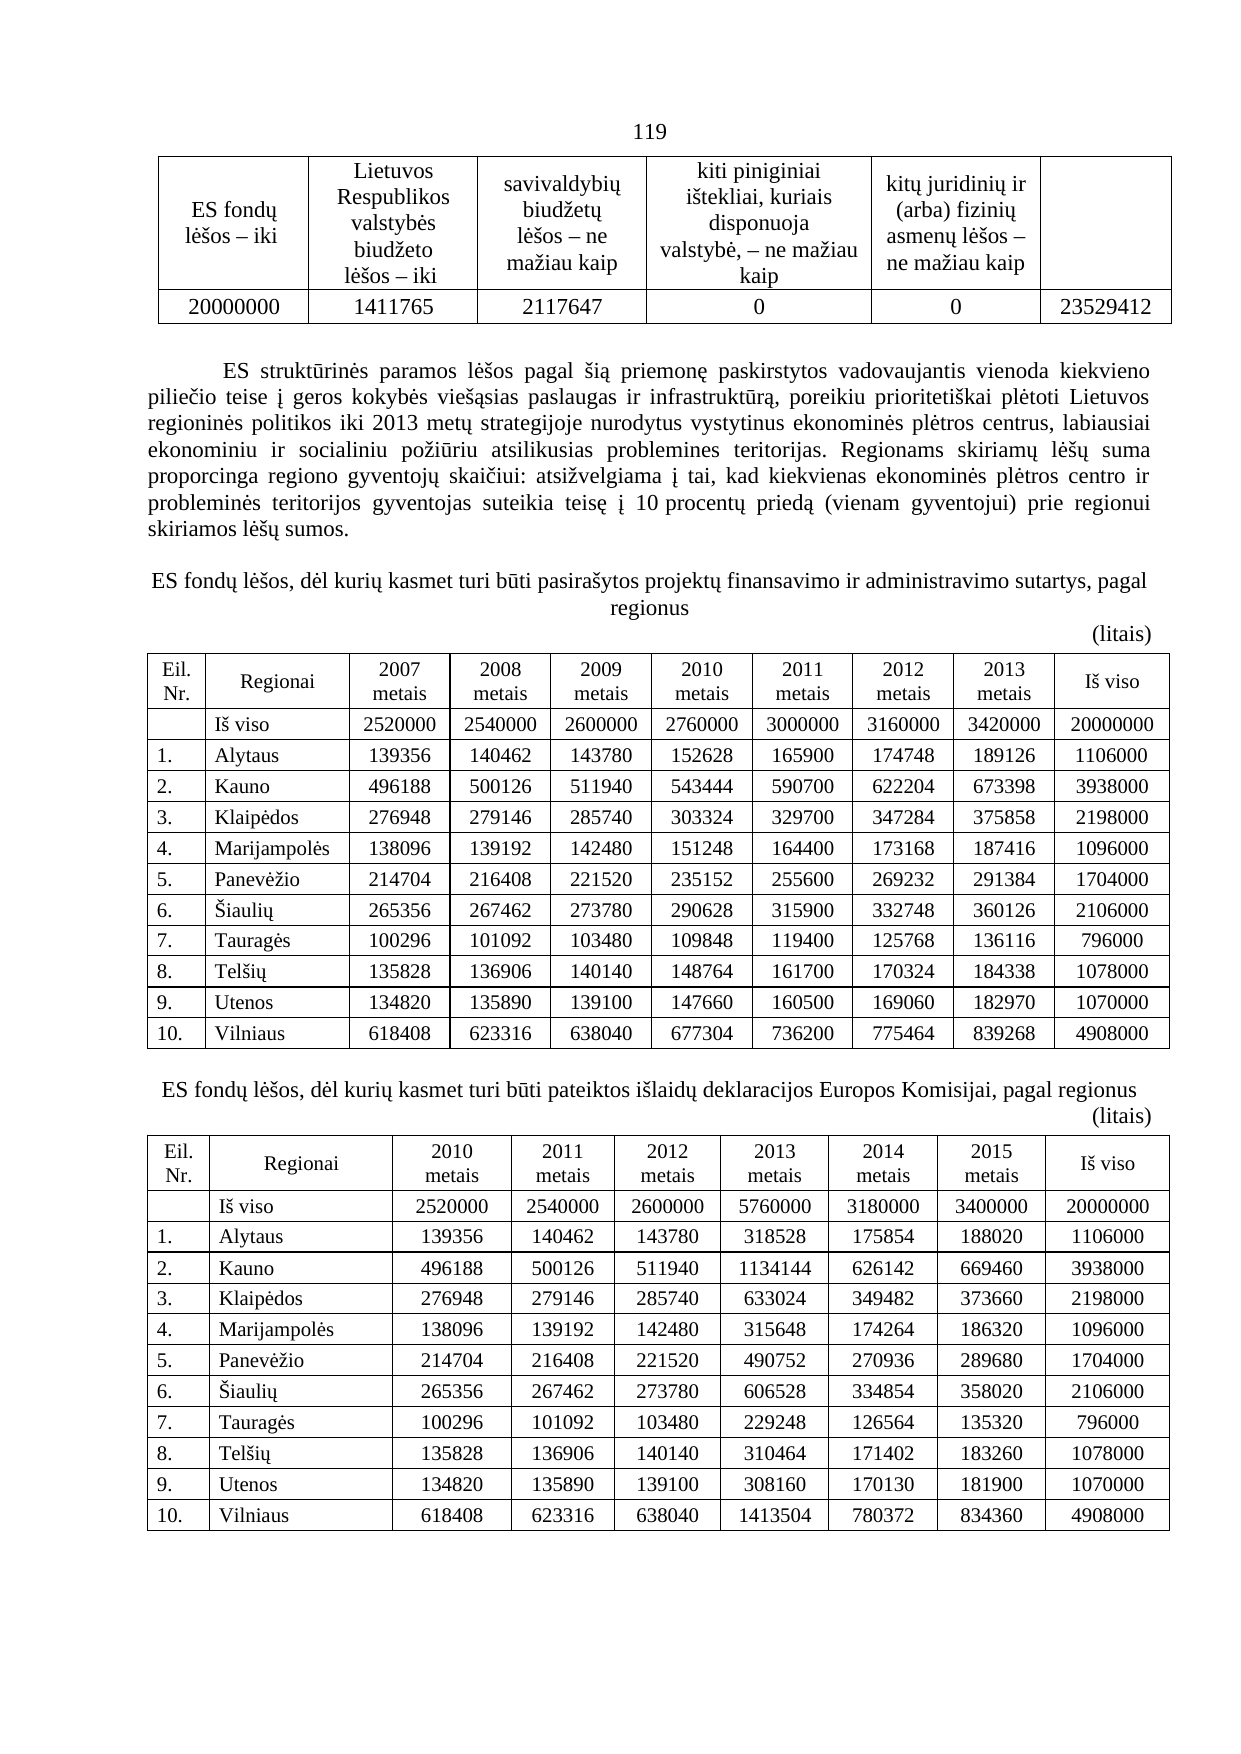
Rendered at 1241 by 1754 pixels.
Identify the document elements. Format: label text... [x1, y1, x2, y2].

table_cell 1078000 [1046, 1438, 1169, 1468]
table_cell 182970 [954, 988, 1054, 1017]
table_cell 315648 [721, 1314, 828, 1344]
table_cell 175854 [829, 1222, 937, 1251]
table_header Iš viso [1046, 1136, 1169, 1189]
table_cell 1134144 [721, 1253, 828, 1282]
table_cell 2198000 [1046, 1284, 1169, 1313]
table_cell Iš viso [206, 709, 349, 739]
table_cell 100296 [393, 1407, 511, 1437]
table_cell 290628 [652, 895, 752, 924]
table_cell 2198000 [1055, 802, 1169, 832]
table_cell 677304 [652, 1018, 752, 1048]
table_cell Tauragės [206, 926, 349, 955]
table_cell 490752 [721, 1345, 828, 1375]
table_cell 143780 [551, 740, 651, 770]
table_header Iš viso [1055, 654, 1169, 708]
table_header 2011 metais [512, 1136, 614, 1189]
table_cell Utenos [210, 1469, 392, 1499]
table_cell 1411765 [309, 290, 477, 323]
table_cell Marijampolės [206, 833, 349, 863]
table_cell 796000 [1055, 926, 1169, 955]
table_cell 2760000 [652, 709, 752, 739]
table_cell 214704 [393, 1345, 511, 1375]
table_header 2009 metais [551, 654, 651, 708]
table_cell 235152 [652, 864, 752, 893]
table_cell Iš viso [210, 1191, 392, 1221]
table_cell 173168 [853, 833, 953, 863]
table_cell kiti piniginiai ištekliai, kuriais disponuoja valstybė, – ne mažiau kaip [647, 157, 871, 288]
table_cell 135828 [393, 1438, 511, 1468]
table_cell 214704 [350, 864, 449, 893]
table_cell 139192 [451, 833, 550, 863]
table_cell 229248 [721, 1407, 828, 1437]
table_cell Klaipėdos [206, 802, 349, 832]
table_cell 329700 [753, 802, 852, 832]
table_header 2010 metais [393, 1136, 511, 1189]
table_cell 347284 [853, 802, 953, 832]
table_cell 736200 [753, 1018, 852, 1048]
table_cell 626142 [829, 1253, 937, 1282]
table_cell Tauragės [210, 1407, 392, 1437]
table_cell 4908000 [1046, 1500, 1169, 1530]
table_cell 164400 [753, 833, 852, 863]
table_cell [148, 1191, 209, 1221]
table_cell 183260 [938, 1438, 1045, 1468]
table_header 2014 metais [829, 1136, 937, 1189]
table_cell 1096000 [1046, 1314, 1169, 1344]
table_cell 3420000 [954, 709, 1054, 739]
table_cell 2106000 [1055, 895, 1169, 924]
table_cell 265356 [393, 1376, 511, 1406]
table_cell Kauno [210, 1253, 392, 1282]
table_cell 267462 [512, 1376, 614, 1406]
table_cell 6. [148, 1376, 209, 1406]
table_cell 135890 [451, 988, 550, 1017]
table_cell ES fondų lėšos – iki [159, 157, 308, 288]
table_cell 138096 [350, 833, 449, 863]
table_cell 10. [148, 1500, 209, 1530]
table_cell 834360 [938, 1500, 1045, 1530]
table_cell 174748 [853, 740, 953, 770]
table_cell 373660 [938, 1284, 1045, 1313]
table_cell 3938000 [1055, 771, 1169, 801]
table_cell 265356 [350, 895, 449, 924]
table_cell 2520000 [350, 709, 449, 739]
table_cell 839268 [954, 1018, 1054, 1048]
table_cell 3000000 [753, 709, 852, 739]
table_cell 161700 [753, 956, 852, 986]
table_cell 618408 [350, 1018, 449, 1048]
table_cell 151248 [652, 833, 752, 863]
table_cell 216408 [512, 1345, 614, 1375]
table_cell 590700 [753, 771, 852, 801]
table_cell 135828 [350, 956, 449, 986]
table_cell 143780 [615, 1222, 720, 1251]
table_cell Marijampolės [210, 1314, 392, 1344]
table_cell 270936 [829, 1345, 937, 1375]
table_cell 8. [148, 1438, 209, 1468]
table_cell Panevėžio [206, 864, 349, 893]
table_header Eil. Nr. [148, 1136, 209, 1189]
table_cell 9. [148, 1469, 209, 1499]
table_cell 289680 [938, 1345, 1045, 1375]
table_header 2012 metais [615, 1136, 720, 1189]
table_header 2013 metais [954, 654, 1054, 708]
table_cell 315900 [753, 895, 852, 924]
table_cell 500126 [451, 771, 550, 801]
table_cell 4908000 [1055, 1018, 1169, 1048]
table_cell 0 [647, 290, 871, 323]
table_cell Šiaulių [210, 1376, 392, 1406]
table_cell 169060 [853, 988, 953, 1017]
table_cell 135890 [512, 1469, 614, 1499]
table_cell 187416 [954, 833, 1054, 863]
table_cell 1096000 [1055, 833, 1169, 863]
table_cell [148, 709, 205, 739]
table_cell 109848 [652, 926, 752, 955]
text ES fondų lėšos, dėl kurių kasmet turi būti pasirašytos projektų finansavimo ir administravimo sutartys, pagal regionus [148, 568, 1152, 620]
table_cell 1. [148, 1222, 209, 1251]
table_cell 10. [148, 1018, 205, 1048]
table_cell 100296 [350, 926, 449, 955]
text (litais) [148, 620, 1152, 647]
table_cell 496188 [393, 1253, 511, 1282]
table_cell 152628 [652, 740, 752, 770]
table_cell 216408 [451, 864, 550, 893]
table_cell 1106000 [1055, 740, 1169, 770]
table_cell 796000 [1046, 1407, 1169, 1437]
table_header Eil. Nr. [148, 654, 205, 708]
table_cell Kauno [206, 771, 349, 801]
table_cell 140140 [615, 1438, 720, 1468]
table_cell 496188 [350, 771, 449, 801]
table_cell 2600000 [551, 709, 651, 739]
table_cell 375858 [954, 802, 1054, 832]
table_cell 2540000 [451, 709, 550, 739]
table_cell 500126 [512, 1253, 614, 1282]
table_cell 6. [148, 895, 205, 924]
table_cell 3938000 [1046, 1253, 1169, 1282]
table_header [1041, 157, 1171, 288]
table_cell 165900 [753, 740, 852, 770]
table_cell 140462 [512, 1222, 614, 1251]
text (litais) [148, 1102, 1152, 1128]
table_cell 255600 [753, 864, 852, 893]
table_cell 20000000 [1046, 1191, 1169, 1221]
table_cell 543444 [652, 771, 752, 801]
table_cell 303324 [652, 802, 752, 832]
table_cell Utenos [206, 988, 349, 1017]
table_cell 273780 [551, 895, 651, 924]
table_cell Klaipėdos [210, 1284, 392, 1313]
table_cell 142480 [551, 833, 651, 863]
table_cell kitų juridinių ir (arba) fizinių asmenų lėšos – ne mažiau kaip [872, 157, 1040, 288]
table_header 2015 metais [938, 1136, 1045, 1189]
table_cell 269232 [853, 864, 953, 893]
table_cell 136116 [954, 926, 1054, 955]
table_cell 136906 [451, 956, 550, 986]
table_cell Telšių [210, 1438, 392, 1468]
table_header 2011 metais [753, 654, 852, 708]
table_cell Alytaus [206, 740, 349, 770]
table_header Regionai [206, 654, 349, 708]
table_cell 170130 [829, 1469, 937, 1499]
table_cell Vilniaus [206, 1018, 349, 1048]
table_cell 673398 [954, 771, 1054, 801]
table_cell 134820 [393, 1469, 511, 1499]
table_cell 638040 [615, 1500, 720, 1530]
table_cell 276948 [350, 802, 449, 832]
table_cell 101092 [512, 1407, 614, 1437]
table_cell 142480 [615, 1314, 720, 1344]
table_cell 221520 [551, 864, 651, 893]
table_cell 780372 [829, 1500, 937, 1530]
table_header 2007 metais [350, 654, 449, 708]
table_cell 332748 [853, 895, 953, 924]
table_cell 606528 [721, 1376, 828, 1406]
table_cell 103480 [615, 1407, 720, 1437]
table_cell 5. [148, 1345, 209, 1375]
table_cell 349482 [829, 1284, 937, 1313]
table_cell 1704000 [1055, 864, 1169, 893]
table_cell Panevėžio [210, 1345, 392, 1375]
table_cell 273780 [615, 1376, 720, 1406]
table_cell 358020 [938, 1376, 1045, 1406]
table_cell 2117647 [478, 290, 646, 323]
table_cell 170324 [853, 956, 953, 986]
table_cell 633024 [721, 1284, 828, 1313]
table_cell 1070000 [1055, 988, 1169, 1017]
table_cell 279146 [512, 1284, 614, 1313]
table_cell 2600000 [615, 1191, 720, 1221]
table_cell 623316 [512, 1500, 614, 1530]
table_cell 140462 [451, 740, 550, 770]
table_cell 134820 [350, 988, 449, 1017]
table_cell 181900 [938, 1469, 1045, 1499]
table_cell 139356 [350, 740, 449, 770]
table_cell 20000000 [159, 290, 308, 323]
table_cell 147660 [652, 988, 752, 1017]
table_cell 360126 [954, 895, 1054, 924]
table_cell savivaldybių biudžetų lėšos – ne mažiau kaip [478, 157, 646, 288]
table_cell 184338 [954, 956, 1054, 986]
table_header 2012 metais [853, 654, 953, 708]
table_cell 8. [148, 956, 205, 986]
table_cell 3. [148, 802, 205, 832]
table_cell 511940 [551, 771, 651, 801]
table_cell 310464 [721, 1438, 828, 1468]
table_cell 1704000 [1046, 1345, 1169, 1375]
table_cell 188020 [938, 1222, 1045, 1251]
table_cell 318528 [721, 1222, 828, 1251]
table_cell 511940 [615, 1253, 720, 1282]
table_cell 2106000 [1046, 1376, 1169, 1406]
table_cell 1. [148, 740, 205, 770]
table_cell 139100 [551, 988, 651, 1017]
table_cell 291384 [954, 864, 1054, 893]
table_cell 138096 [393, 1314, 511, 1344]
table_cell 3160000 [853, 709, 953, 739]
table_cell 4. [148, 1314, 209, 1344]
table_cell 638040 [551, 1018, 651, 1048]
table_cell 101092 [451, 926, 550, 955]
table_cell 103480 [551, 926, 651, 955]
table_cell 3. [148, 1284, 209, 1313]
table_cell 125768 [853, 926, 953, 955]
table_cell 1106000 [1046, 1222, 1169, 1251]
table_cell 285740 [551, 802, 651, 832]
table_cell 189126 [954, 740, 1054, 770]
table_cell 618408 [393, 1500, 511, 1530]
table_cell 160500 [753, 988, 852, 1017]
table_cell Šiaulių [206, 895, 349, 924]
table_cell 174264 [829, 1314, 937, 1344]
table_cell 186320 [938, 1314, 1045, 1344]
table_cell 23529412 [1041, 290, 1171, 323]
table_cell 139100 [615, 1469, 720, 1499]
table_cell 2. [148, 771, 205, 801]
table_cell 2520000 [393, 1191, 511, 1221]
table_cell 7. [148, 1407, 209, 1437]
table_header 2010 metais [652, 654, 752, 708]
table_cell Alytaus [210, 1222, 392, 1251]
table_cell 775464 [853, 1018, 953, 1048]
table_cell 119400 [753, 926, 852, 955]
table_cell 5. [148, 864, 205, 893]
table_cell 171402 [829, 1438, 937, 1468]
text ES fondų lėšos, dėl kurių kasmet turi būti pateiktos išlaidų deklaracijos Europos Komisijai, pagal regionus [148, 1076, 1152, 1102]
table_cell Vilniaus [210, 1500, 392, 1530]
table_cell 669460 [938, 1253, 1045, 1282]
table_cell 5760000 [721, 1191, 828, 1221]
table_cell 285740 [615, 1284, 720, 1313]
table_cell 2540000 [512, 1191, 614, 1221]
table_cell Lietuvos Respublikos valstybės biudžeto lėšos – iki [309, 157, 477, 288]
table_cell 622204 [853, 771, 953, 801]
table_cell 221520 [615, 1345, 720, 1375]
table_cell 1078000 [1055, 956, 1169, 986]
table_cell Telšių [206, 956, 349, 986]
table_cell 7. [148, 926, 205, 955]
table_cell 126564 [829, 1407, 937, 1437]
table_cell 139192 [512, 1314, 614, 1344]
table_cell 9. [148, 988, 205, 1017]
text ES struktūrinės paramos lėšos pagal šią priemonę paskirstytos vadovaujantis vienoda kiekvieno piliečio teise į geros kokybės viešąsias paslaugas ir infrastruktūrą, poreikiu prioritetiškai plėtoti Lietuvos regioninės politikos iki 2013 metų strategijoje nurodytus vystytinus ekonominės plėtros centrus, labiausiai ekonominiu ir socialiniu požiūriu atsilikusias problemines teritorijas. Regionams skiriamų lėšų suma proporcinga regiono gyventojų skaičiui: atsižvelgiama į tai, kad kiekvienas ekonominės plėtros centro ir probleminės teritorijos gyventojas suteikia teisę į 10 procentų priedą (vienam gyventojui) prie regionui skiriamos lėšų sumos. [148, 357, 1152, 541]
table_cell 20000000 [1055, 709, 1169, 739]
table_cell 148764 [652, 956, 752, 986]
table_header 2008 metais [451, 654, 550, 708]
table_cell 623316 [451, 1018, 550, 1048]
table_cell 139356 [393, 1222, 511, 1251]
table_cell 276948 [393, 1284, 511, 1313]
table_cell 308160 [721, 1469, 828, 1499]
table_cell 0 [872, 290, 1040, 323]
table_cell 334854 [829, 1376, 937, 1406]
table_cell 3180000 [829, 1191, 937, 1221]
table_cell 140140 [551, 956, 651, 986]
table_header Regionai [210, 1136, 392, 1189]
table_header 2013 metais [721, 1136, 828, 1189]
table_cell 4. [148, 833, 205, 863]
table_cell 3400000 [938, 1191, 1045, 1221]
table_cell 1413504 [721, 1500, 828, 1530]
table_cell 2. [148, 1253, 209, 1282]
table_cell 136906 [512, 1438, 614, 1468]
table_cell 267462 [451, 895, 550, 924]
table_cell 1070000 [1046, 1469, 1169, 1499]
table_cell 279146 [451, 802, 550, 832]
table_cell 135320 [938, 1407, 1045, 1437]
